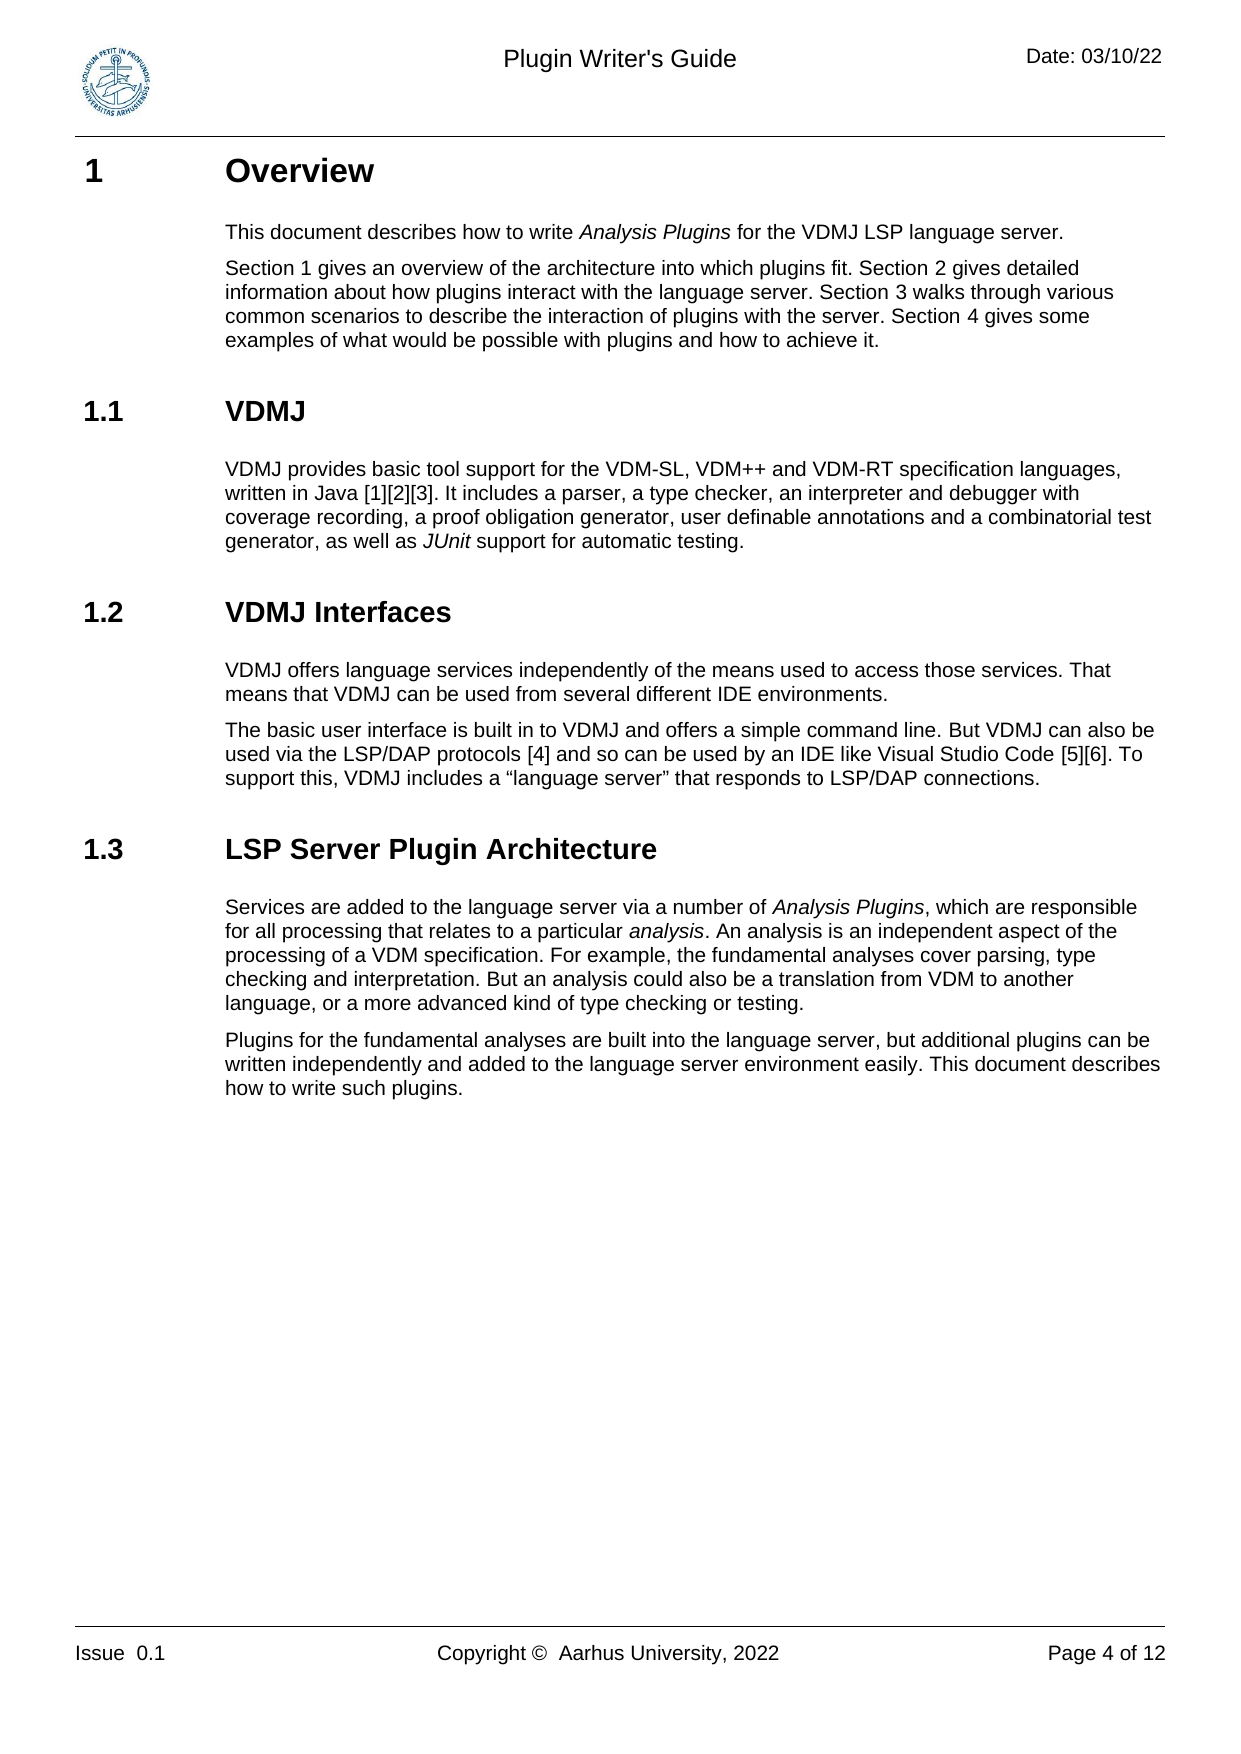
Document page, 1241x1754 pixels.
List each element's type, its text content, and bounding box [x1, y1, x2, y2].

subtitle VDMJ Interfaces [75, 596, 1165, 628]
subtitle VDMJ [75, 395, 1165, 427]
text VDMJ offers language services independently of the means used to access those services. That means that VDMJ can be used from several different IDE environments. [225, 658, 1165, 706]
text This document describes how to write Analysis Plugins for the VDMJ LSP language server. [225, 220, 1165, 244]
text The basic user interface is built in to VDMJ and offers a simple command line. But VDMJ can also be used via the LSP/DAP protocols [4] and so can be used by an IDE like Visual Studio Code [5][6]. To support this, VDMJ includes a “language server” that responds to LSP/DAP connections. [225, 719, 1165, 791]
picture [78, 44, 153, 120]
text Plugins for the fundamental analyses are built into the language server, but additional plugins can be written independently and added to the language server environment easily. This document describes how to write such plugins. [225, 1028, 1165, 1100]
text Section 1 gives an overview of the architecture into which plugins fit. Section 2 gives detailed information about how plugins interact with the language server. Section 3 walks through various common scenarios to describe the interaction of plugins with the server. Section 4 gives some examples of what would be possible with plugins and how to achieve it. [225, 256, 1165, 352]
subtitle LSP Server Plugin Architecture [75, 833, 1165, 866]
text VDMJ provides basic tool support for the VDM-SL, VDM++ and VDM-RT specification languages, written in Java [1][2][3]. It includes a parser, a type checker, an interpreter and debugger with coverage recording, a proof obligation generator, user definable annotations and a combinatorial test generator, as well as JUnit support for automatic testing. [225, 457, 1165, 553]
text Services are added to the language server via a number of Analysis Plugins, which are responsible for all processing that relates to a particular analysis. An analysis is an independent aspect of the processing of a VDM specification. For example, the fundamental analyses cover parsing, type checking and interpretation. But an analysis could also be a translation from VDM to another language, or a more advanced kind of type checking or testing. [225, 896, 1165, 1015]
subtitle Overview [75, 152, 1165, 190]
